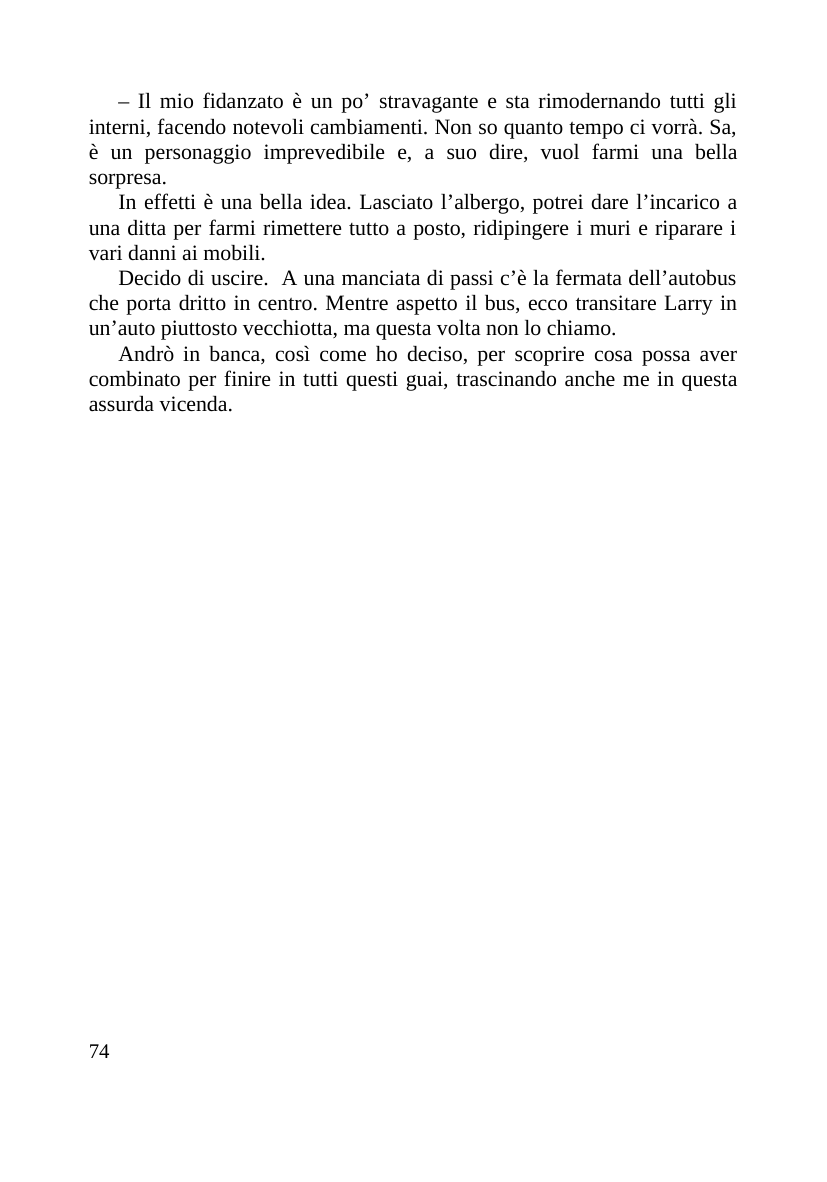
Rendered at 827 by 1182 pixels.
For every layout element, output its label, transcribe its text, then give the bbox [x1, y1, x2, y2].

text In effetti è una bella idea. Lasciato l’albergo, potrei dare l’incarico a una ditta per farmi rimettere tutto a posto, ridipingere i muri e riparare i vari danni ai mobili. [88, 189, 738, 265]
text Andrò in banca, così come ho deciso, per scoprire cosa possa aver combinato per finire in tutti questi guai, trascinando anche me in questa assurda vicenda. [88, 341, 738, 416]
text Decido di uscire. A una manciata di passi c’è la fermata dell’autobus che porta dritto in centro. Mentre aspetto il bus, ecco transitare Larry in un’auto piuttosto vecchiotta, ma questa volta non lo chiamo. [88, 265, 738, 341]
text – Il mio fidanzato è un po’ stravagante e sta rimodernando tutti gli interni, facendo notevoli cambiamenti. Non so quanto tempo ci vorrà. Sa, è un personaggio imprevedibile e, a suo dire, vuol farmi una bella sorpresa. [88, 88, 738, 189]
